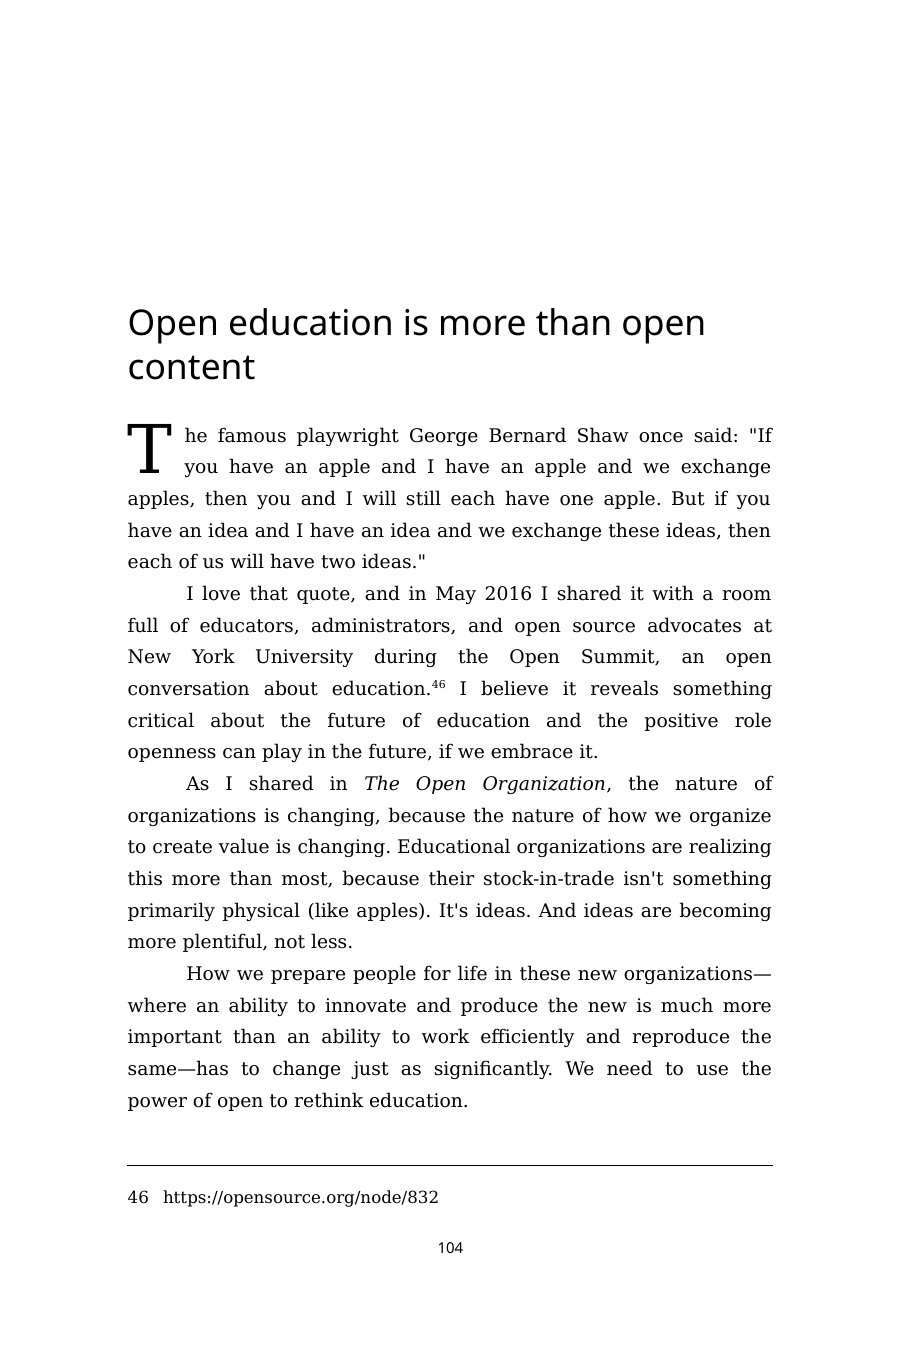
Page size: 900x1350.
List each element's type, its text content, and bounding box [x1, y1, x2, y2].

text As I shared in The Open Organization, the nature of organizations is changing, because the nature of how we organize to create value is changing. Educational organizations are realizing this more than most, because their stock-in-trade isn't something primarily physical (like apples). It's ideas. And ideas are becoming more plentiful, not less. [127, 773, 772, 953]
text The famous playwright George Bernard Shaw once said: "If you have an apple and I have an apple and we exchange apples, then you and I will still each have one apple. But if you have an idea and I have an idea and we exchange these ideas, then each of us will have two ideas." [127, 425, 772, 573]
text https://opensource.org/node/832 [127, 1188, 772, 1207]
subtitle Open education is more than open content [127, 298, 772, 390]
text I love that quote, and in May 2016 I shared it with a room full of educators, administrators, and open source advocates at New York University during the Open Summit, an open conversation about education. I believe it reveals something critical about the future of education and the positive role openness can play in the future, if we embrace it. [127, 583, 772, 763]
text How we prepare people for life in these new organizations—where an ability to innovate and produce the new is much more important than an ability to work efficiently and reproduce the same—has to change just as significantly. We need to use the power of open to rethink education. [127, 963, 772, 1112]
